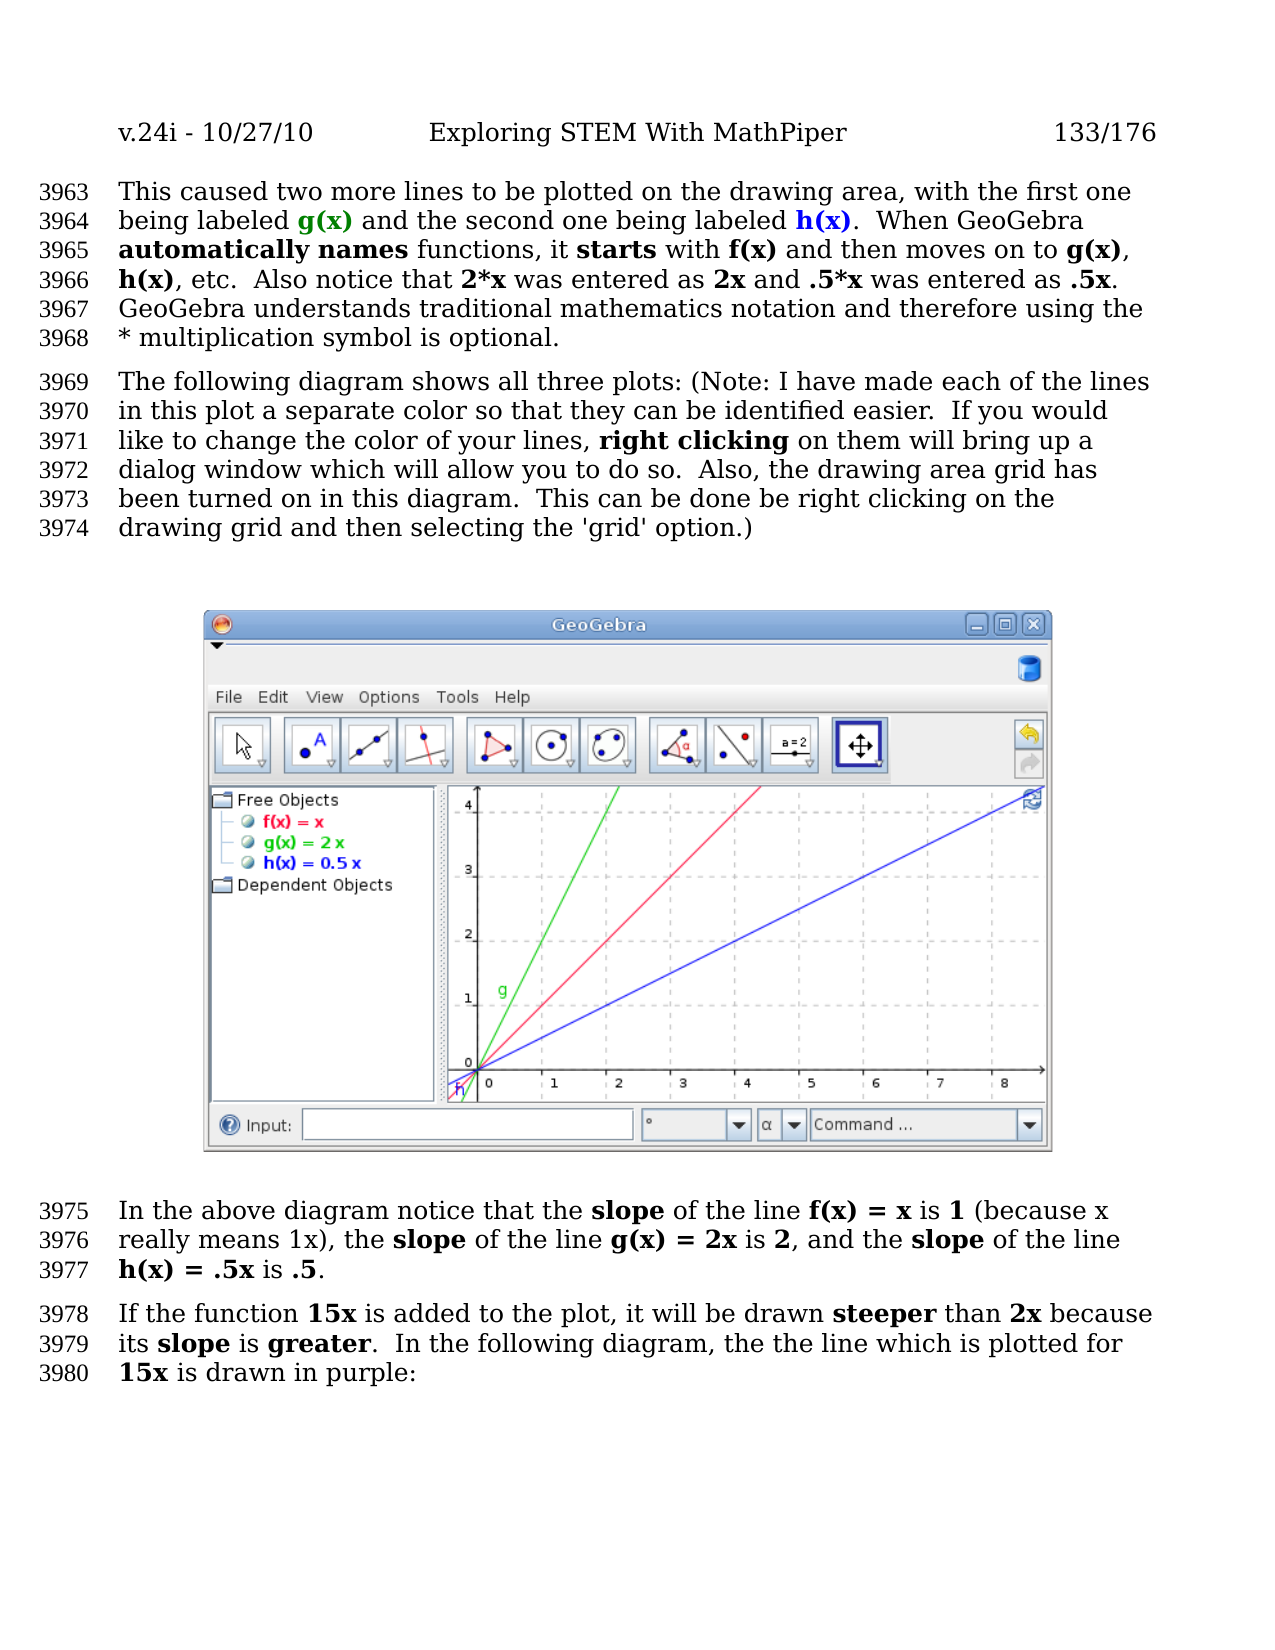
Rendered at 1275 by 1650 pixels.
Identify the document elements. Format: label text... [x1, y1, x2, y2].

text If the function 15x is added to the plot, it will be drawn steeper than 2x because its slope is greater. In the following diagram, the the line which is plotted for 15x is drawn in purple: [118, 1299, 1157, 1387]
text The following diagram shows all three plots: (Note: I have made each of the lines in this plot a separate color so that they can be identified easier. If you would like to change the color of your lines, right clicking on them will bring up a dialog window which will allow you to do so. Also, the drawing area grid has been turned on in this diagram. This can be done be right clicking on the drawing grid and then selecting the 'grid' option.) [118, 367, 1157, 543]
picture [203, 610, 1053, 1152]
text In the above diagram notice that the slope of the line f(x) = x is 1 (because x really means 1x), the slope of the line g(x) = 2x is 2, and the slope of the line h(x) = .5x is .5. [118, 1196, 1157, 1284]
text This caused two more lines to be plotted on the drawing area, with the first one being labeled g(x) and the second one being labeled h(x). When GeoGebra automatically names functions, it starts with f(x) and then moves on to g(x), h(x), etc. Also notice that 2*x was entered as 2x and .5*x was entered as .5x. GeoGebra understands traditional mathematics notation and therefore using the * multiplication symbol is optional. [118, 177, 1157, 352]
